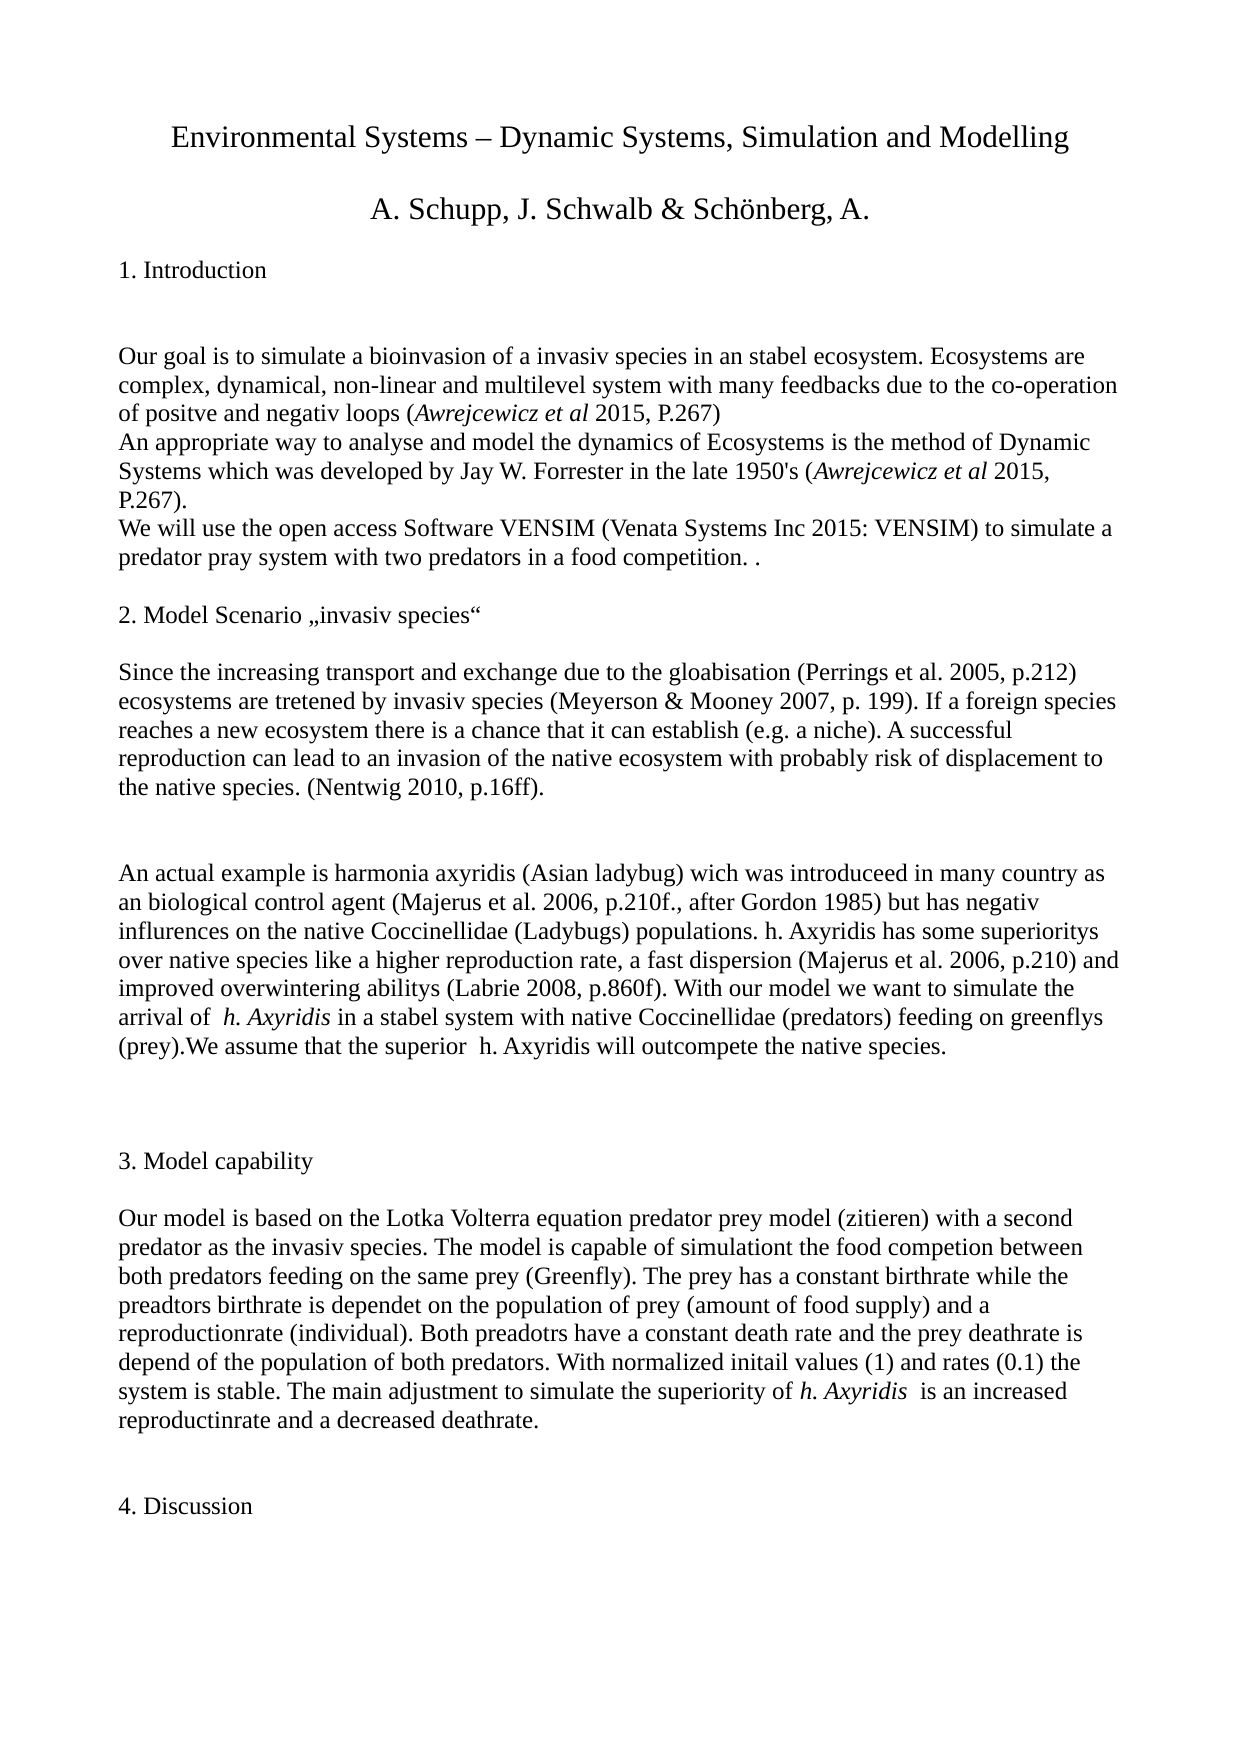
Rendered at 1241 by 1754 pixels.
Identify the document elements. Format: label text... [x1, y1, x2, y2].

text We will use the open access Software VENSIM (Venata Systems Inc 2015: VENSIM) to simulate a predator pray system with two predators in a food competition. . [118, 513, 1122, 571]
text An appropriate way to analyse and model the dynamics of Ecosystems is the method of Dynamic Systems which was developed by Jay W. Forrester in the late 1950's (Awrejcewicz et al 2015, P.267). [118, 427, 1122, 513]
text 1. Introduction [118, 255, 1122, 283]
text Our model is based on the Lotka Volterra equation predator prey model (zitieren) with a second predator as the invasiv species. The model is capable of simulationt the food competion between both predators feeding on the same prey (Greenfly). The prey has a constant birthrate while the preadtors birthrate is dependet on the population of prey (amount of food supply) and a reproductionrate (individual). Both preadotrs have a constant death rate and the prey deathrate is depend of the population of both predators. With normalized initail values (1) and rates (0.1) the system is stable. The main adjustment to simulate the superiority of h. Axyridis is an increased reproductinrate and a decreased deathrate. [118, 1203, 1122, 1433]
text 4. Discussion [118, 1491, 1122, 1520]
text An actual example is harmonia axyridis (Asian ladybug) wich was introduceed in many country as an biological control agent (Majerus et al. 2006, p.210f., after Gordon 1985) but has negativ influrences on the native Coccinellidae (Ladybugs) populations. h. Axyridis has some superioritys over native species like a higher reproduction rate, a fast dispersion (Majerus et al. 2006, p.210) and improved overwintering abilitys (Labrie 2008, p.860f). With our model we want to simulate the arrival of h. Axyridis in a stabel system with native Coccinellidae (predators) feeding on greenflys (prey).We assume that the superior h. Axyridis will outcompete the native species. [118, 858, 1122, 1060]
text Since the increasing transport and exchange due to the gloabisation (Perrings et al. 2005, p.212) ecosystems are tretened by invasiv species (Meyerson & Mooney 2007, p. 199). If a foreign species reaches a new ecosystem there is a chance that it can establish (e.g. a niche). A successful reproduction can lead to an invasion of the native ecosystem with probably risk of displacement to the native species. (Nentwig 2010, p.16ff). [118, 657, 1122, 801]
text 2. Model Scenario „invasiv species“ [118, 600, 1122, 628]
text Environmental Systems – Dynamic Systems, Simulation and Modelling [118, 118, 1122, 154]
text 3. Model capability [118, 1146, 1122, 1175]
text Our goal is to simulate a bioinvasion of a invasiv species in an stabel ecosystem. Ecosystems are complex, dynamical, non-linear and multilevel system with many feedbacks due to the co-operation of positve and negativ loops (Awrejcewicz et al 2015, P.267) [118, 341, 1122, 427]
text A. Schupp, J. Schwalb & Schönberg, A. [118, 190, 1122, 226]
